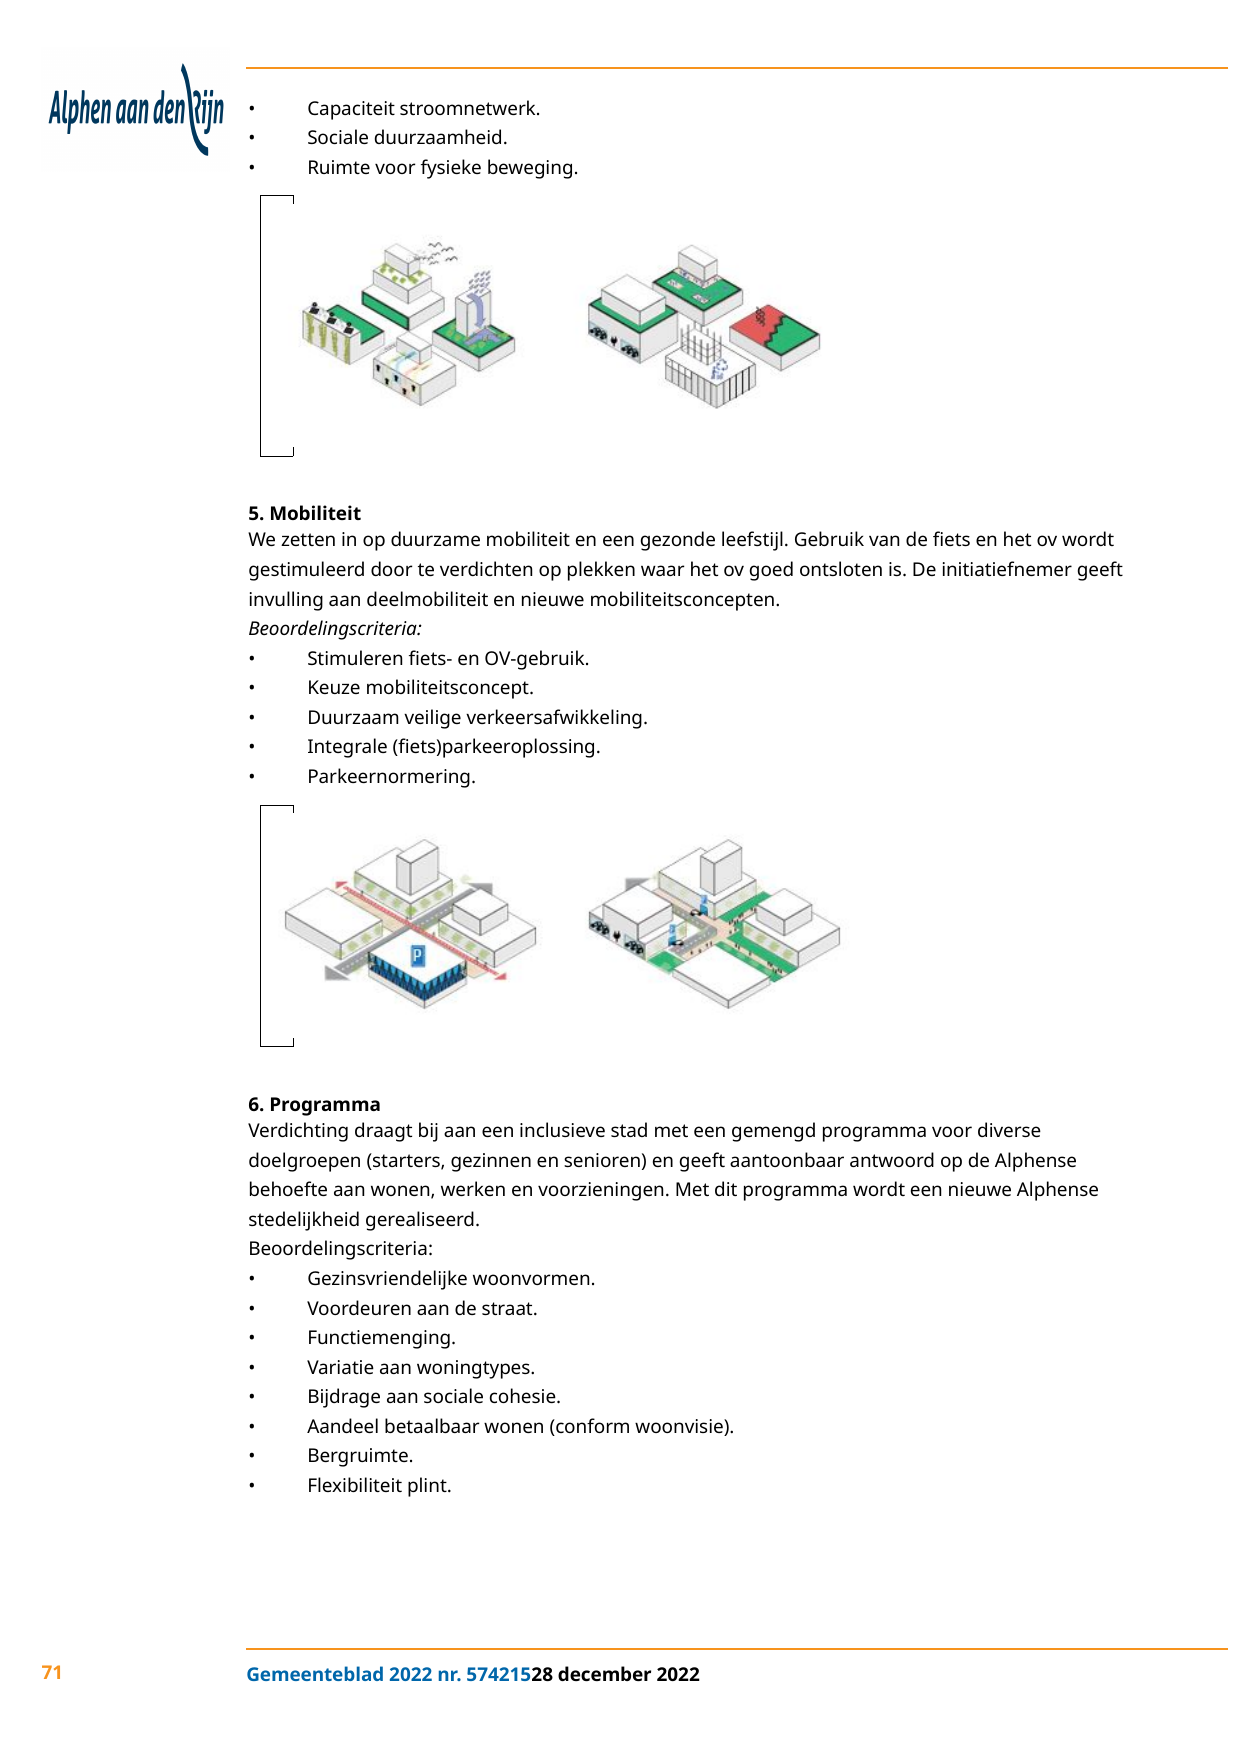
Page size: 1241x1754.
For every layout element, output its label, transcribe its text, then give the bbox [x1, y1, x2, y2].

list Keuze mobiliteitsconcept. [248, 674, 1152, 700]
list Sociale duurzaamheid. [248, 124, 1152, 150]
picture [268, 204, 860, 447]
list Ruimte voor fysieke beweging. [248, 154, 1152, 180]
list Bijdrage aan sociale cohesie. [248, 1383, 1152, 1409]
picture [268, 813, 860, 1038]
list Stimuleren fiets- en OV-gebruik. [248, 645, 1152, 671]
list Parkeernormering. [248, 763, 1152, 789]
list Voordeuren aan de straat. [248, 1295, 1152, 1320]
text We zetten in op duurzame mobiliteit en een gezonde leefstijl. Gebruik van de fiets en het ov wordt gestimuleerd door te verdichten op plekken waar het ov goed ontsloten is. De initiatiefnemer geeft invulling aan deelmobiliteit en nieuwe mobiliteitsconcepten. [248, 527, 1152, 612]
text Beoordelingscriteria: [248, 1236, 1152, 1261]
text Beoordelingscriteria: [248, 615, 1152, 641]
text Verdichting draagt bij aan een inclusieve stad met een gemengd programma voor diverse doelgroepen (starters, gezinnen en senioren) en geeft aantoonbaar antwoord op de Alphense behoefte aan wonen, werken en voorzieningen. Met dit programma wordt een nieuwe Alphense stedelijkheid gerealiseerd. [248, 1117, 1152, 1232]
list Aandeel betaalbaar wonen (conform woonvisie). [248, 1413, 1152, 1439]
picture [41, 47, 231, 172]
text 6. Programma [248, 1089, 1152, 1117]
text 5. Mobiliteit [248, 498, 1152, 527]
list Flexibiliteit plint. [248, 1472, 1152, 1498]
list Gezinsvriendelijke woonvormen. [248, 1265, 1152, 1291]
list Bergruimte. [248, 1443, 1152, 1468]
list Variatie aan woningtypes. [248, 1354, 1152, 1379]
list Duurzaam veilige verkeersafwikkeling. [248, 704, 1152, 730]
list Functiemenging. [248, 1324, 1152, 1350]
list Capaciteit stroomnetwerk. [248, 95, 1152, 121]
list Integrale (fiets)parkeeroplossing. [248, 734, 1152, 759]
